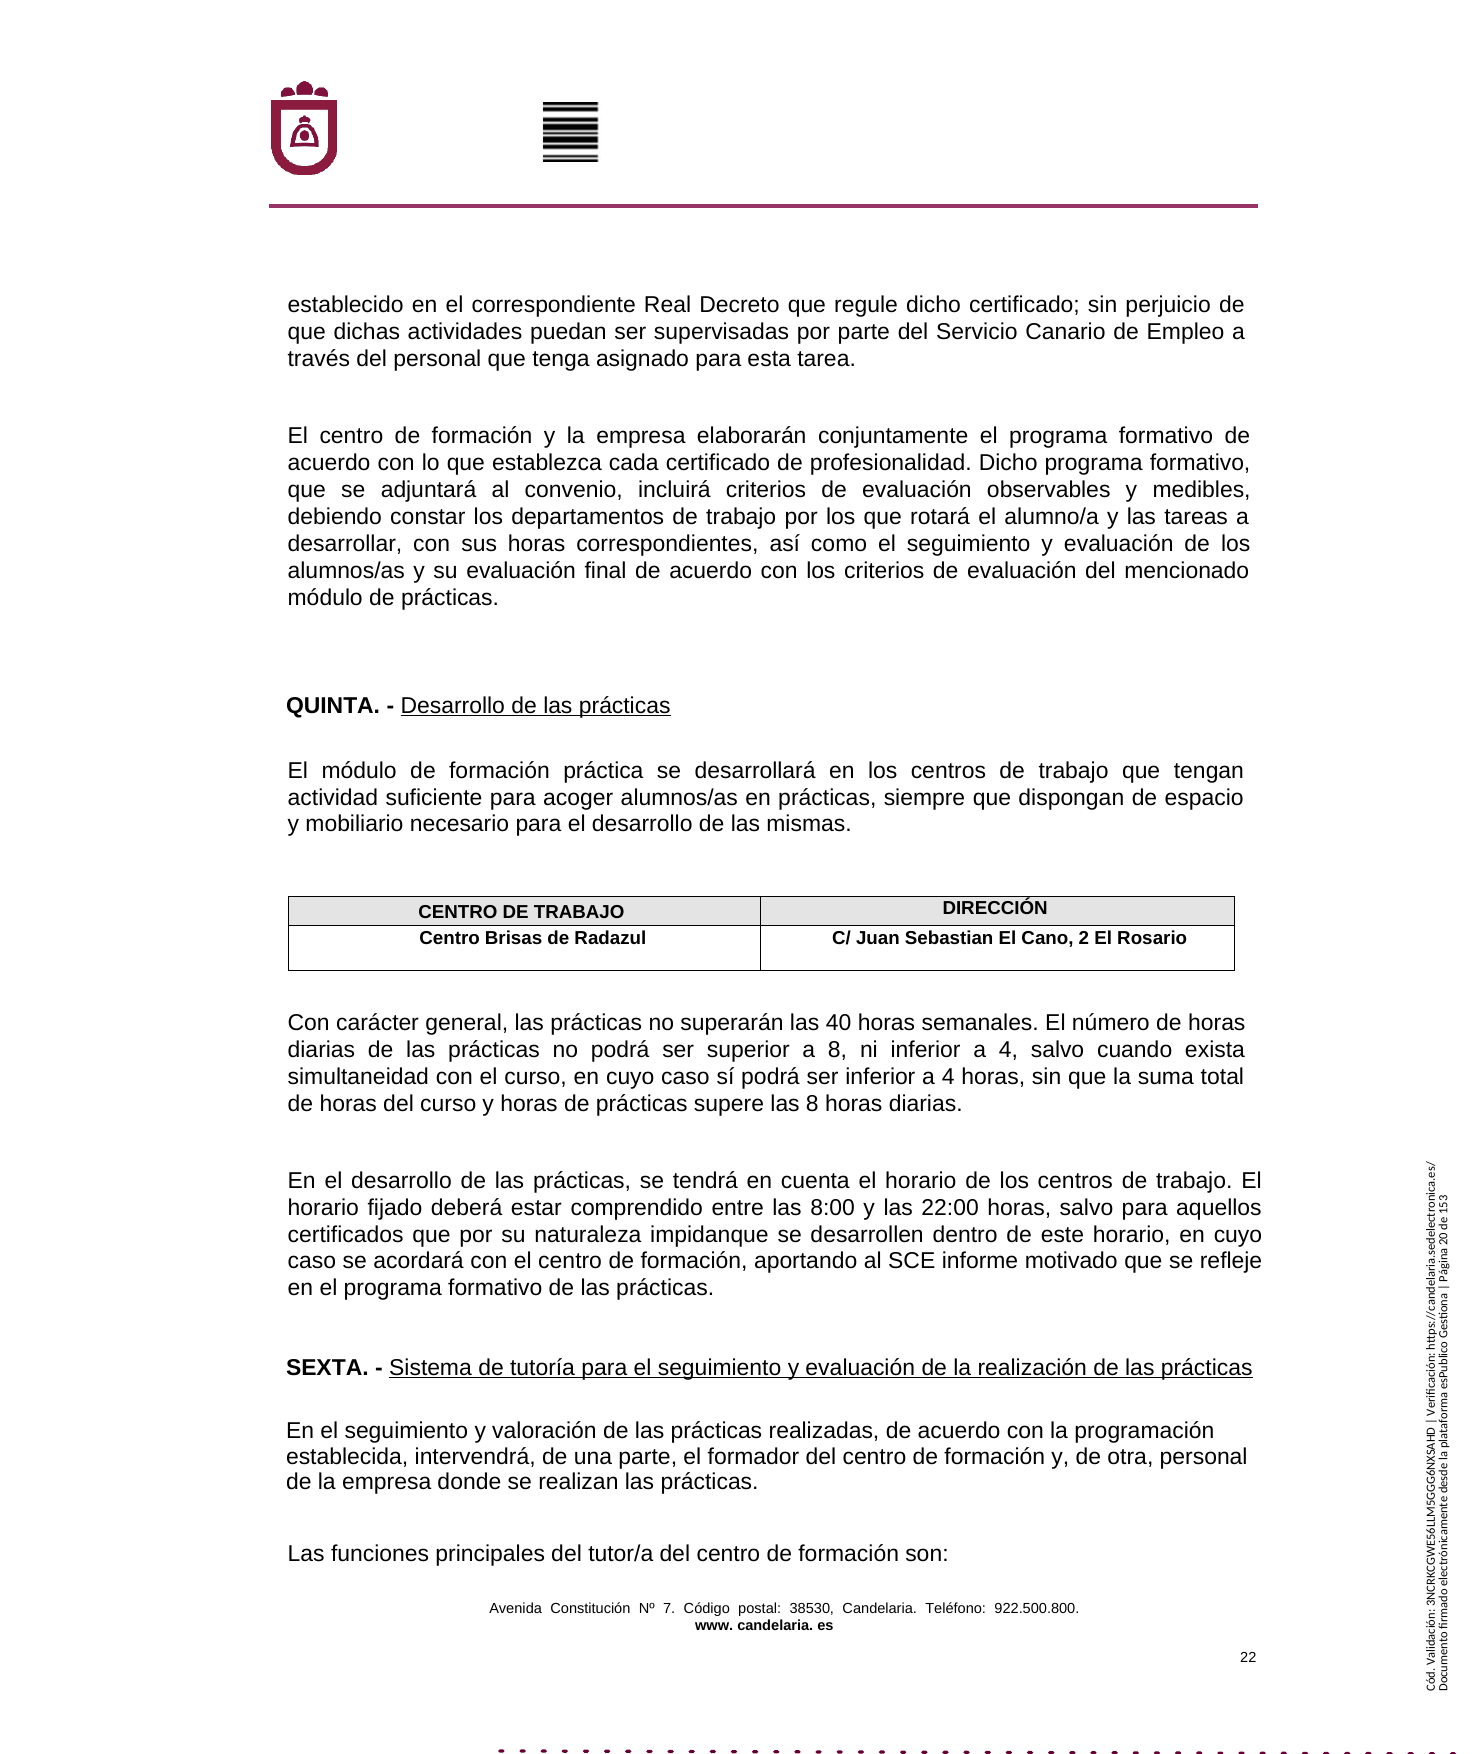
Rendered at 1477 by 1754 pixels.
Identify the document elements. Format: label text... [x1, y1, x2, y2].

table_header DIRECCIÓN [761, 897, 1234, 925]
table_cell C/ Juan Sebastian El Cano, 2 El Rosario [761, 926, 1234, 969]
text QUINTA. - Desarrollo de las prácticas [286, 690, 1270, 719]
text establecido en el correspondiente Real Decreto que regule dicho certificado; sin perjuicio de que dichas actividades puedan ser supervisadas por parte del Servicio Canario de Empleo a través del personal que tenga asignado para esta tarea. [287, 291, 1246, 372]
text El centro de formación y la empresa elaborarán conjuntamente el programa formativo de acuerdo con lo que establezca cada certificado de profesionalidad. Dicho programa formativo, que se adjuntará al convenio, incluirá criterios de evaluación observables y medibles, debiendo constar los departamentos de trabajo por los que rotará el alumno/a y las tareas a desarrollar, con sus horas correspondientes, así como el seguimiento y evaluación de los alumnos/as y su evaluación final de acuerdo con los criterios de evaluación del mencionado módulo de prácticas. [287, 422, 1251, 610]
text Las funciones principales del tutor/a del centro de formación son: [287, 1540, 1263, 1567]
table_cell Centro Brisas de Radazul [289, 926, 760, 969]
text SEXTA. - Sistema de tutoría para el seguimiento y evaluación de la realización de las prácticas [286, 1354, 1270, 1381]
text En el desarrollo de las prácticas, se tendrá en cuenta el horario de los centros de trabajo. El horario fijado deberá estar comprendido entre las 8:00 y las 22:00 horas, salvo para aquellos certificados que por su naturaleza impidanque se desarrollen dentro de este horario, en cuyo caso se acordará con el centro de formación, aportando al SCE informe motivado que se refleje en el programa formativo de las prácticas. [287, 1167, 1263, 1301]
text En el seguimiento y valoración de las prácticas realizadas, de acuerdo con la programación establecida, intervendrá, de una parte, el formador del centro de formación y, de otra, personal de la empresa donde se realizan las prácticas. [286, 1419, 1264, 1494]
text Con carácter general, las prácticas no superarán las 40 horas semanales. El número de horas diarias de las prácticas no podrá ser superior a 8, ni inferior a 4, salvo cuando exista simultaneidad con el curso, en cuyo caso sí podrá ser inferior a 4 horas, sin que la suma total de horas del curso y horas de prácticas supere las 8 horas diarias. [287, 1009, 1246, 1116]
text El módulo de formación práctica se desarrollará en los centros de trabajo que tengan actividad suficiente para acoger alumnos/as en prácticas, siempre que dispongan de espacio y mobiliario necesario para el desarrollo de las mismas. [287, 757, 1245, 837]
table_header CENTRO DE TRABAJO [289, 897, 760, 925]
